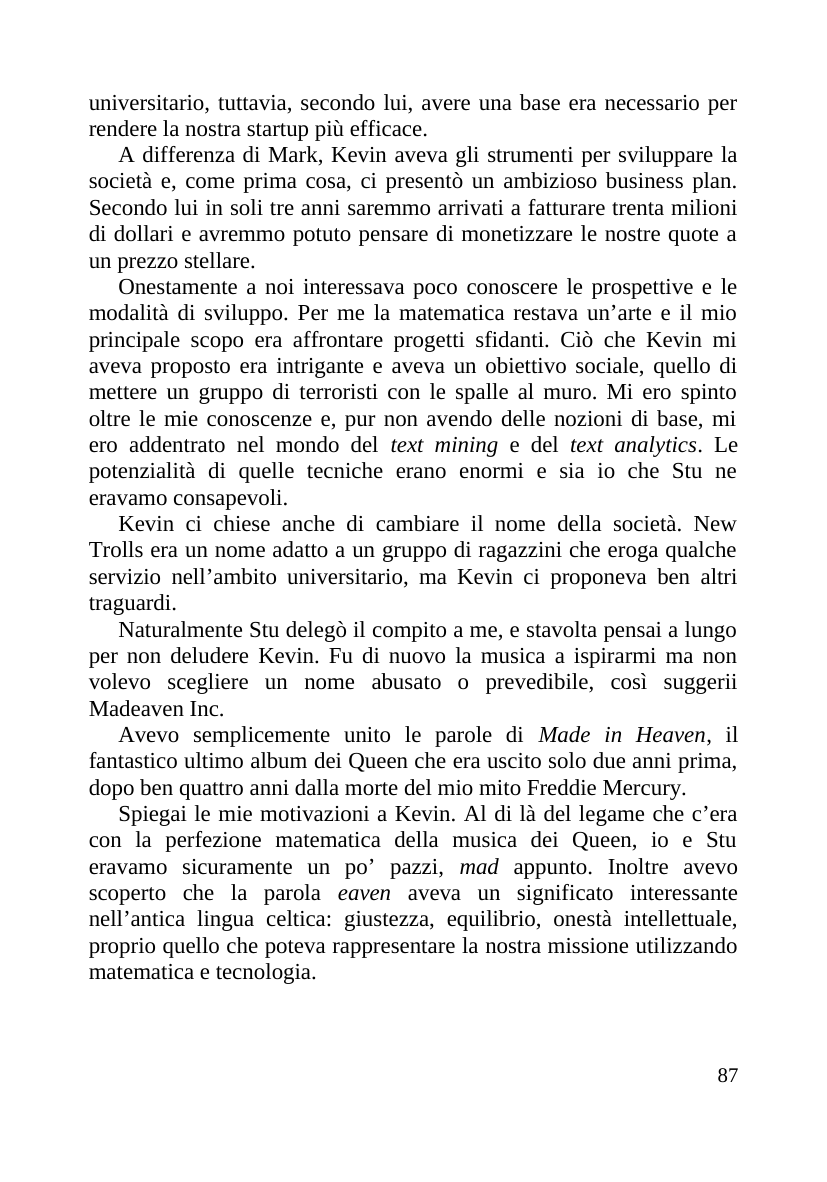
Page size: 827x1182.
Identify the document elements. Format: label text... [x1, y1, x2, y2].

text Avevo semplicemente unito le parole di Made in Heaven, il fantastico ultimo album dei Queen che era uscito solo due anni prima, dopo ben quattro anni dalla morte del mio mito Freddie Mercury. [88, 721, 738, 800]
text A differenza di Mark, Kevin aveva gli strumenti per sviluppare la società e, come prima cosa, ci presentò un ambizioso business plan. Secondo lui in soli tre anni saremmo arrivati a fatturare trenta milioni di dollari e avremmo potuto pensare di monetizzare le nostre quote a un prezzo stellare. [88, 141, 738, 273]
text universitario, tuttavia, secondo lui, avere una base era necessario per rendere la nostra startup più efficace. [88, 88, 738, 141]
text Onestamente a noi interessava poco conoscere le prospettive e le modalità di sviluppo. Per me la matematica restava un’arte e il mio principale scopo era affrontare progetti sfidanti. Ciò che Kevin mi aveva proposto era intrigante e aveva un obiettivo sociale, quello di mettere un gruppo di terroristi con le spalle al muro. Mi ero spinto oltre le mie conoscenze e, pur non avendo delle nozioni di base, mi ero addentrato nel mondo del text mining e del text analytics. Le potenzialità di quelle tecniche erano enormi e sia io che Stu ne eravamo consapevoli. [88, 273, 738, 510]
text Spiegai le mie motivazioni a Kevin. Al di là del legame che c’era con la perfezione matematica della musica dei Queen, io e Stu eravamo sicuramente un po’ pazzi, mad appunto. Inoltre avevo scoperto che la parola eaven aveva un significato interessante nell’antica lingua celtica: giustezza, equilibrio, onestà intellettuale, proprio quello che poteva rappresentare la nostra missione utilizzando matematica e tecnologia. [88, 800, 738, 984]
text Naturalmente Stu delegò il compito a me, e stavolta pensai a lungo per non deludere Kevin. Fu di nuovo la musica a ispirarmi ma non volevo scegliere un nome abusato o prevedibile, così suggerii Madeaven Inc. [88, 616, 738, 721]
text Kevin ci chiese anche di cambiare il nome della società. New Trolls era un nome adatto a un gruppo di ragazzini che eroga qualche servizio nell’ambito universitario, ma Kevin ci proponeva ben altri traguardi. [88, 510, 738, 616]
